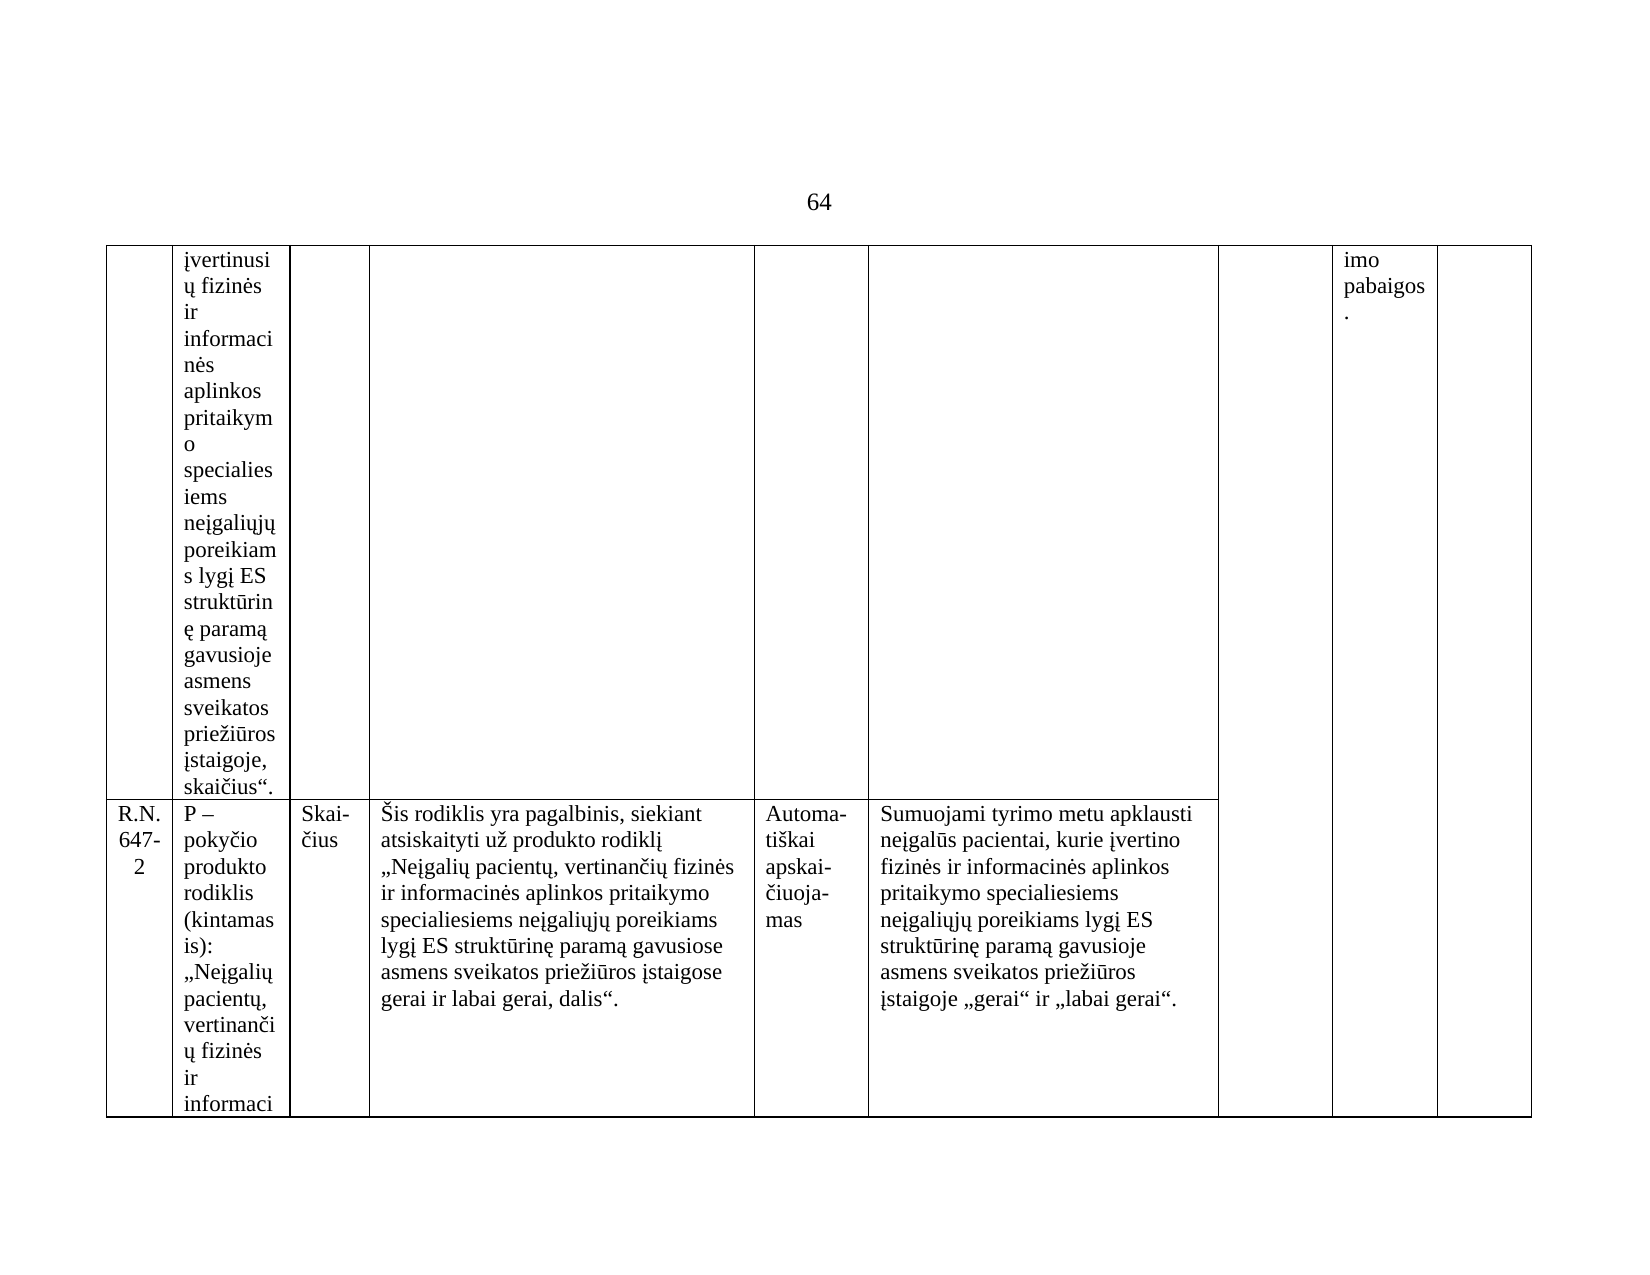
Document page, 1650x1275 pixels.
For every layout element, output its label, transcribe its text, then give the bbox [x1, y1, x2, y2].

table_cell Automa-tiškai apskai-čiuoja-mas [755, 800, 868, 1116]
table_cell R.N.647-2 [107, 800, 172, 1116]
table_cell [291, 246, 369, 799]
table_cell [869, 246, 1218, 799]
table_cell įvertinusių fizinės ir informacinės aplinkos pritaikymo specialiesiems neįgaliųjų poreikiams lygį ES struktūrinę paramą gavusioje asmens sveikatos priežiūros įstaigoje, skaičius“. [173, 246, 289, 799]
table_cell P – pokyčio produkto rodiklis (kintamasis): „Neįgalių pacientų, vertinančių fizinės ir informaci [173, 800, 289, 1116]
table_cell Skai-čius [291, 800, 369, 1116]
table_cell Šis rodiklis yra pagalbinis, siekiant atsiskaityti už produkto rodiklį „Neįgalių pacientų, vertinančių fizinės ir informacinės aplinkos pritaikymo specialiesiems neįgaliųjų poreikiams lygį ES struktūrinę paramą gavusiose asmens sveikatos priežiūros įstaigose gerai ir labai gerai, dalis“. [370, 800, 754, 1116]
table_cell Sumuojami tyrimo metu apklausti neįgalūs pacientai, kurie įvertino fizinės ir informacinės aplinkos pritaikymo specialiesiems neįgaliųjų poreikiams lygį ES struktūrinę paramą gavusioje asmens sveikatos priežiūros įstaigoje „gerai“ ir „labai gerai“. [869, 800, 1218, 1116]
table_cell [1438, 246, 1531, 1116]
table_cell [755, 246, 868, 799]
table_cell [1219, 246, 1332, 1116]
table_cell [370, 246, 754, 799]
table_cell imo pabaigos. [1333, 246, 1437, 1116]
table_cell [107, 246, 172, 799]
